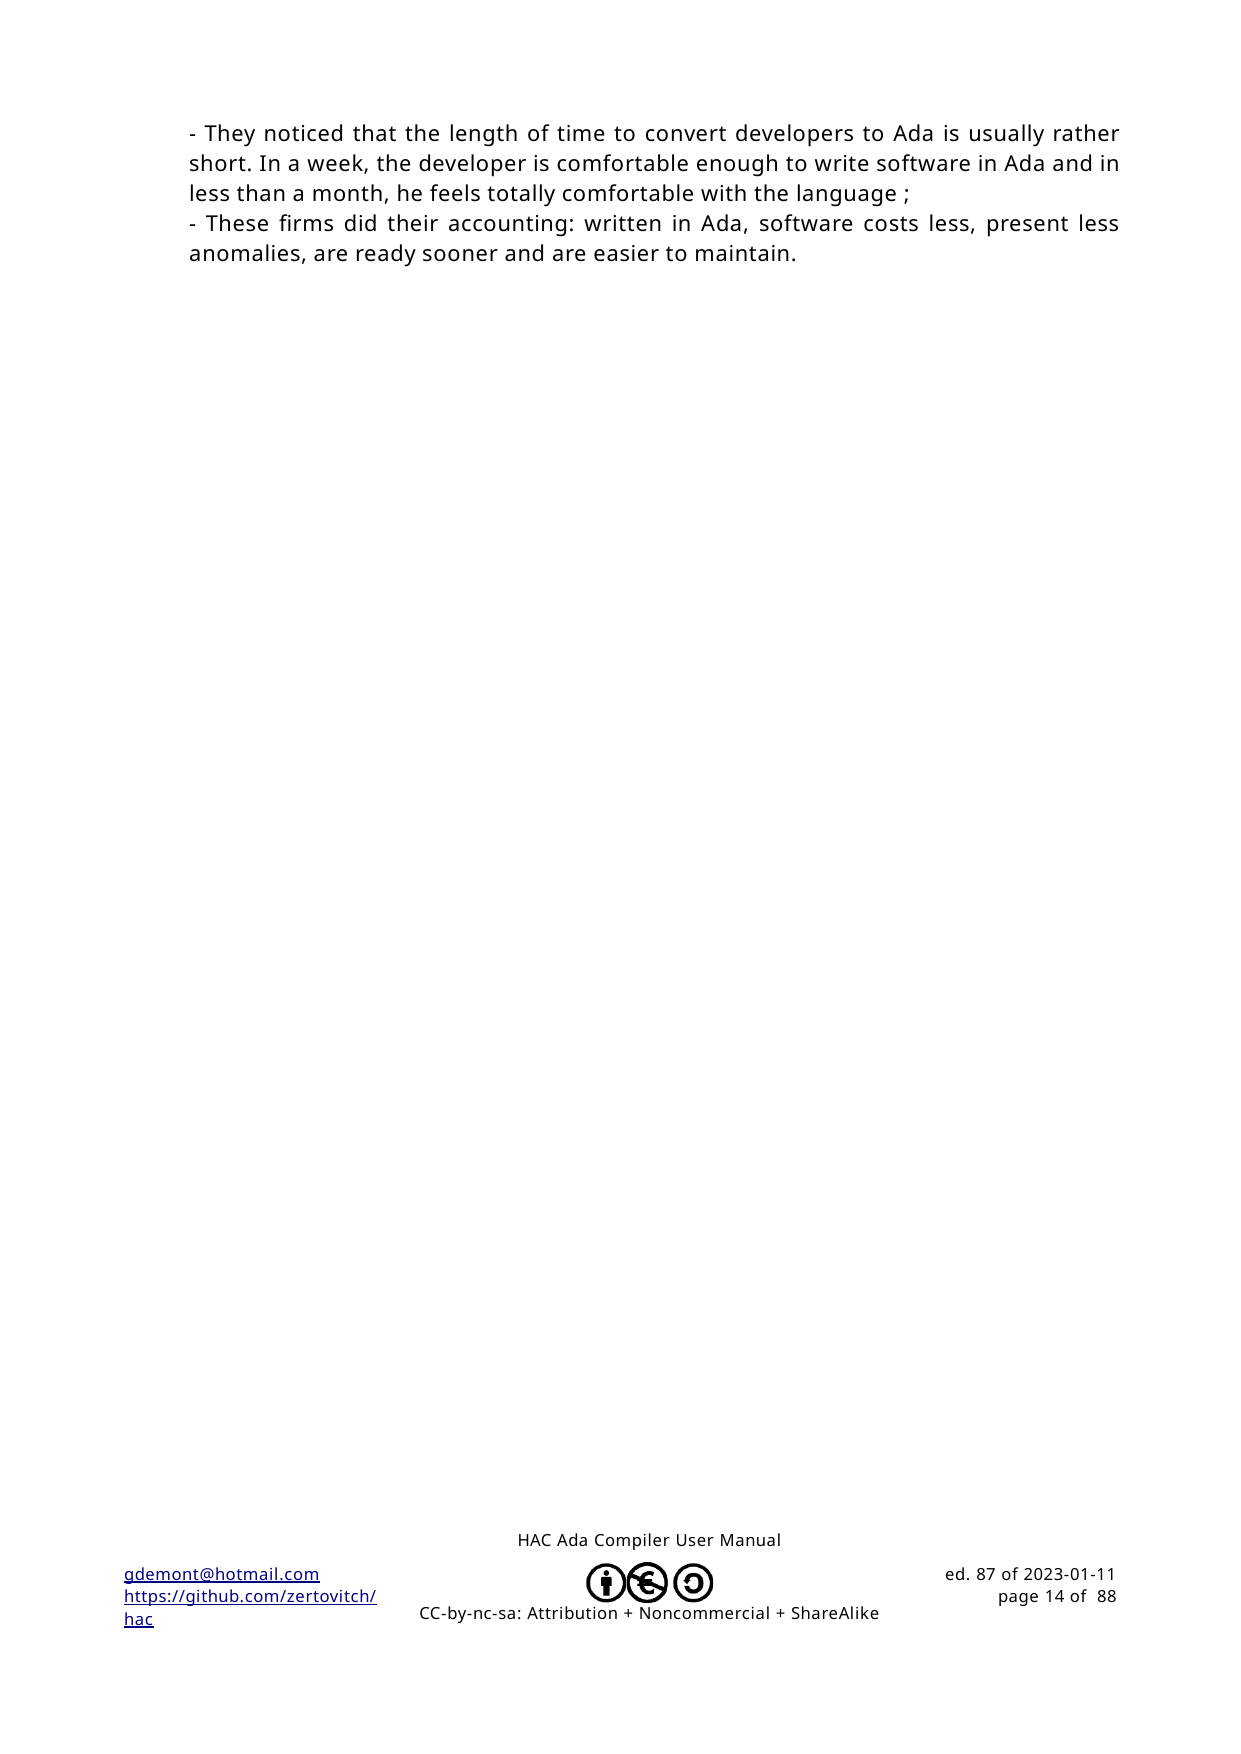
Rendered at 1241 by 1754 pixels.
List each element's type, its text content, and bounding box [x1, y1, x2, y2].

text - These firms did their accounting: written in Ada, software costs less, present less anomalies, are ready sooner and are easier to maintain. [189, 208, 1122, 268]
picture [585, 1562, 668, 1603]
picture [672, 1562, 714, 1603]
text - They noticed that the length of time to convert developers to Ada is usually rather short. In a week, the developer is comfortable enough to write software in Ada and in less than a month, he feels totally comfortable with the language ; [189, 118, 1122, 208]
